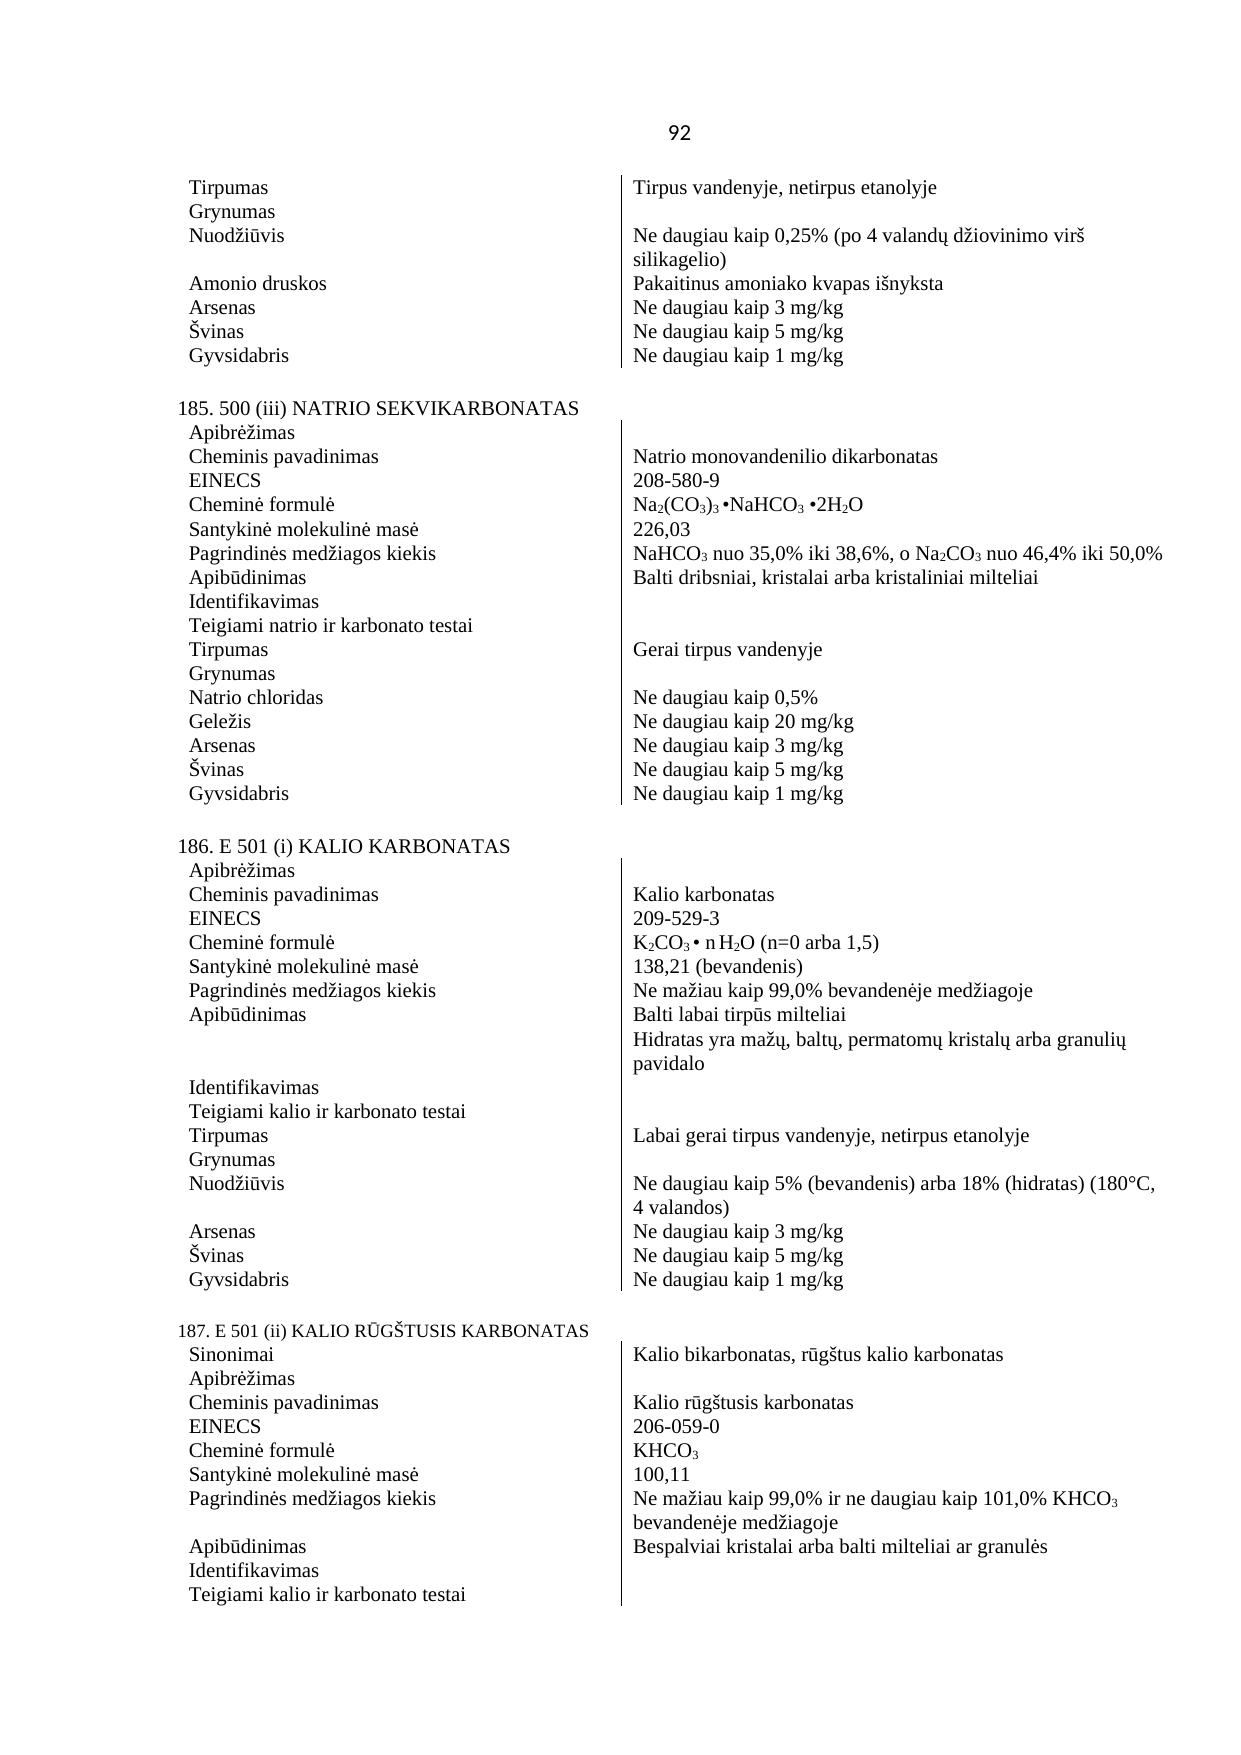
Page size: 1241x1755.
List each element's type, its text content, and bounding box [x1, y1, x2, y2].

table_header Apibrėžimas [177, 858, 621, 882]
table_cell Gyvsidabris [177, 781, 621, 805]
table_cell Arsenas [177, 733, 621, 757]
table_cell EINECS [177, 1414, 621, 1438]
table_cell Na2(CO3)3 •NaHCO3 •2H2O [622, 493, 1181, 516]
table_cell Balti labai tirpūs milteliai Hidratas yra mažų, baltų, permatomų kristalų arba granulių pavidalo [622, 1003, 1181, 1074]
table_cell Amonio druskos [177, 271, 621, 295]
table_cell NaHCO3 nuo 35,0% iki 38,6%, o Na2CO3 nuo 46,4% iki 50,0% [622, 541, 1181, 564]
table_cell EINECS [177, 906, 621, 930]
table_cell Nuodžiūvis [177, 223, 621, 271]
table_cell 100,11 [622, 1462, 1181, 1486]
table_cell Pagrindinės medžiagos kiekis [177, 541, 621, 564]
table_cell Santykinė molekulinė masė [177, 516, 621, 541]
table_cell Teigiami kalio ir karbonato testai [177, 1582, 621, 1606]
table_cell Cheminė formulė [177, 930, 621, 954]
table_cell Grynumas [177, 661, 621, 685]
table_cell Gyvsidabris [177, 1267, 621, 1291]
table_cell Kalio karbonatas [622, 882, 1181, 906]
table_cell Geležis [177, 709, 621, 733]
table_cell [622, 1147, 1181, 1171]
table_cell Teigiami kalio ir karbonato testai [177, 1099, 621, 1123]
table_cell Pakaitinus amoniako kvapas išnyksta [622, 271, 1181, 295]
table_cell KHCO3 [622, 1438, 1181, 1462]
table_cell 208-580-9 [622, 468, 1181, 492]
table_cell EINECS [177, 468, 621, 492]
table_cell Ne daugiau kaip 1 mg/kg [622, 781, 1181, 805]
table_cell 138,21 (bevandenis) [622, 954, 1181, 978]
table_cell Grynumas [177, 199, 621, 223]
table_cell Ne daugiau kaip 3 mg/kg [622, 1219, 1181, 1243]
table_cell Gyvsidabris [177, 343, 621, 367]
table_cell Labai gerai tirpus vandenyje, netirpus etanolyje [622, 1123, 1181, 1147]
table_cell [622, 1075, 1181, 1099]
table_cell Nuodžiūvis [177, 1171, 621, 1219]
text 187. E 501 (ii) KALIO RŪGŠTUSIS KARBONATAS [177, 1320, 1181, 1341]
table_cell Apibrėžimas [177, 1366, 621, 1389]
table_cell Ne daugiau kaip 5 mg/kg [622, 1243, 1181, 1267]
table_cell [622, 1582, 1181, 1606]
table_cell Arsenas [177, 1219, 621, 1243]
table_cell Arsenas [177, 295, 621, 319]
table_cell Balti dribsniai, kristalai arba kristaliniai milteliai [622, 565, 1181, 589]
table_cell Švinas [177, 1243, 621, 1267]
table_cell Bespalviai kristalai arba balti milteliai ar granulės [622, 1534, 1181, 1558]
table_cell Santykinė molekulinė masė [177, 1462, 621, 1486]
table_cell Apibūdinimas [177, 1003, 621, 1074]
table_cell Identifikavimas [177, 1075, 621, 1099]
table_header Sinonimai [177, 1341, 621, 1366]
table_cell 209-529-3 [622, 906, 1181, 930]
table_cell Tirpumas [177, 175, 621, 199]
table_header Apibrėžimas [177, 420, 621, 444]
table_cell Cheminis pavadinimas [177, 882, 621, 906]
table_cell Santykinė molekulinė masė [177, 954, 621, 978]
table_cell Ne daugiau kaip 0,5% [622, 685, 1181, 709]
table_cell Ne daugiau kaip 3 mg/kg [622, 295, 1181, 319]
table_cell Tirpumas [177, 637, 621, 661]
table_cell Cheminis pavadinimas [177, 444, 621, 468]
table_cell [622, 199, 1181, 223]
table_cell Pagrindinės medžiagos kiekis [177, 978, 621, 1002]
table_cell 226,03 [622, 516, 1181, 541]
table_cell Cheminis pavadinimas [177, 1390, 621, 1414]
table_cell Grynumas [177, 1147, 621, 1171]
table_cell Ne daugiau kaip 5% (bevandenis) arba 18% (hidratas) (180°C, 4 valandos) [622, 1171, 1181, 1219]
table_cell Apibūdinimas [177, 1534, 621, 1558]
table_cell 206-059-0 [622, 1414, 1181, 1438]
table_cell [622, 661, 1181, 685]
table_cell Cheminė formulė [177, 493, 621, 516]
table_cell Natrio monovandenilio dikarbonatas [622, 444, 1181, 468]
table_cell Apibūdinimas [177, 565, 621, 589]
table_cell Natrio chloridas [177, 685, 621, 709]
table_cell Švinas [177, 319, 621, 343]
table_cell Ne daugiau kaip 5 mg/kg [622, 757, 1181, 781]
table_cell Teigiami natrio ir karbonato testai [177, 613, 621, 637]
table_cell Ne mažiau kaip 99,0% bevandenėje medžiagoje [622, 978, 1181, 1002]
table_cell [622, 1366, 1181, 1389]
table_cell Ne daugiau kaip 5 mg/kg [622, 319, 1181, 343]
table_cell Ne daugiau kaip 20 mg/kg [622, 709, 1181, 733]
table_cell Cheminė formulė [177, 1438, 621, 1462]
table_cell [622, 1558, 1181, 1582]
table_cell Ne daugiau kaip 1 mg/kg [622, 1267, 1181, 1291]
table_cell Identifikavimas [177, 589, 621, 613]
table_cell Ne daugiau kaip 3 mg/kg [622, 733, 1181, 757]
table_header [622, 420, 1181, 444]
table_cell Gerai tirpus vandenyje [622, 637, 1181, 661]
text 185. 500 (iii) NATRIO SEKVIKARBONATAS [177, 396, 1181, 420]
table_cell [622, 589, 1181, 613]
table_cell [622, 1099, 1181, 1123]
table_cell [622, 613, 1181, 637]
table_cell Ne daugiau kaip 1 mg/kg [622, 343, 1181, 367]
table_cell Identifikavimas [177, 1558, 621, 1582]
table_cell Tirpus vandenyje, netirpus etanolyje [622, 175, 1181, 199]
table_cell Tirpumas [177, 1123, 621, 1147]
table_header [622, 858, 1181, 882]
table_header Kalio bikarbonatas, rūgštus kalio karbonatas [622, 1341, 1181, 1366]
table_cell K2CO3 • n H2O (n=0 arba 1,5) [622, 930, 1181, 954]
table_cell Pagrindinės medžiagos kiekis [177, 1486, 621, 1534]
text 186. E 501 (i) KALIO KARBONATAS [177, 834, 1181, 858]
table_cell Ne daugiau kaip 0,25% (po 4 valandų džiovinimo virš silikagelio) [622, 223, 1181, 271]
table_cell Švinas [177, 757, 621, 781]
table_cell Kalio rūgštusis karbonatas [622, 1390, 1181, 1414]
table_cell Ne mažiau kaip 99,0% ir ne daugiau kaip 101,0% KHCO3 bevandenėje medžiagoje [622, 1486, 1181, 1534]
